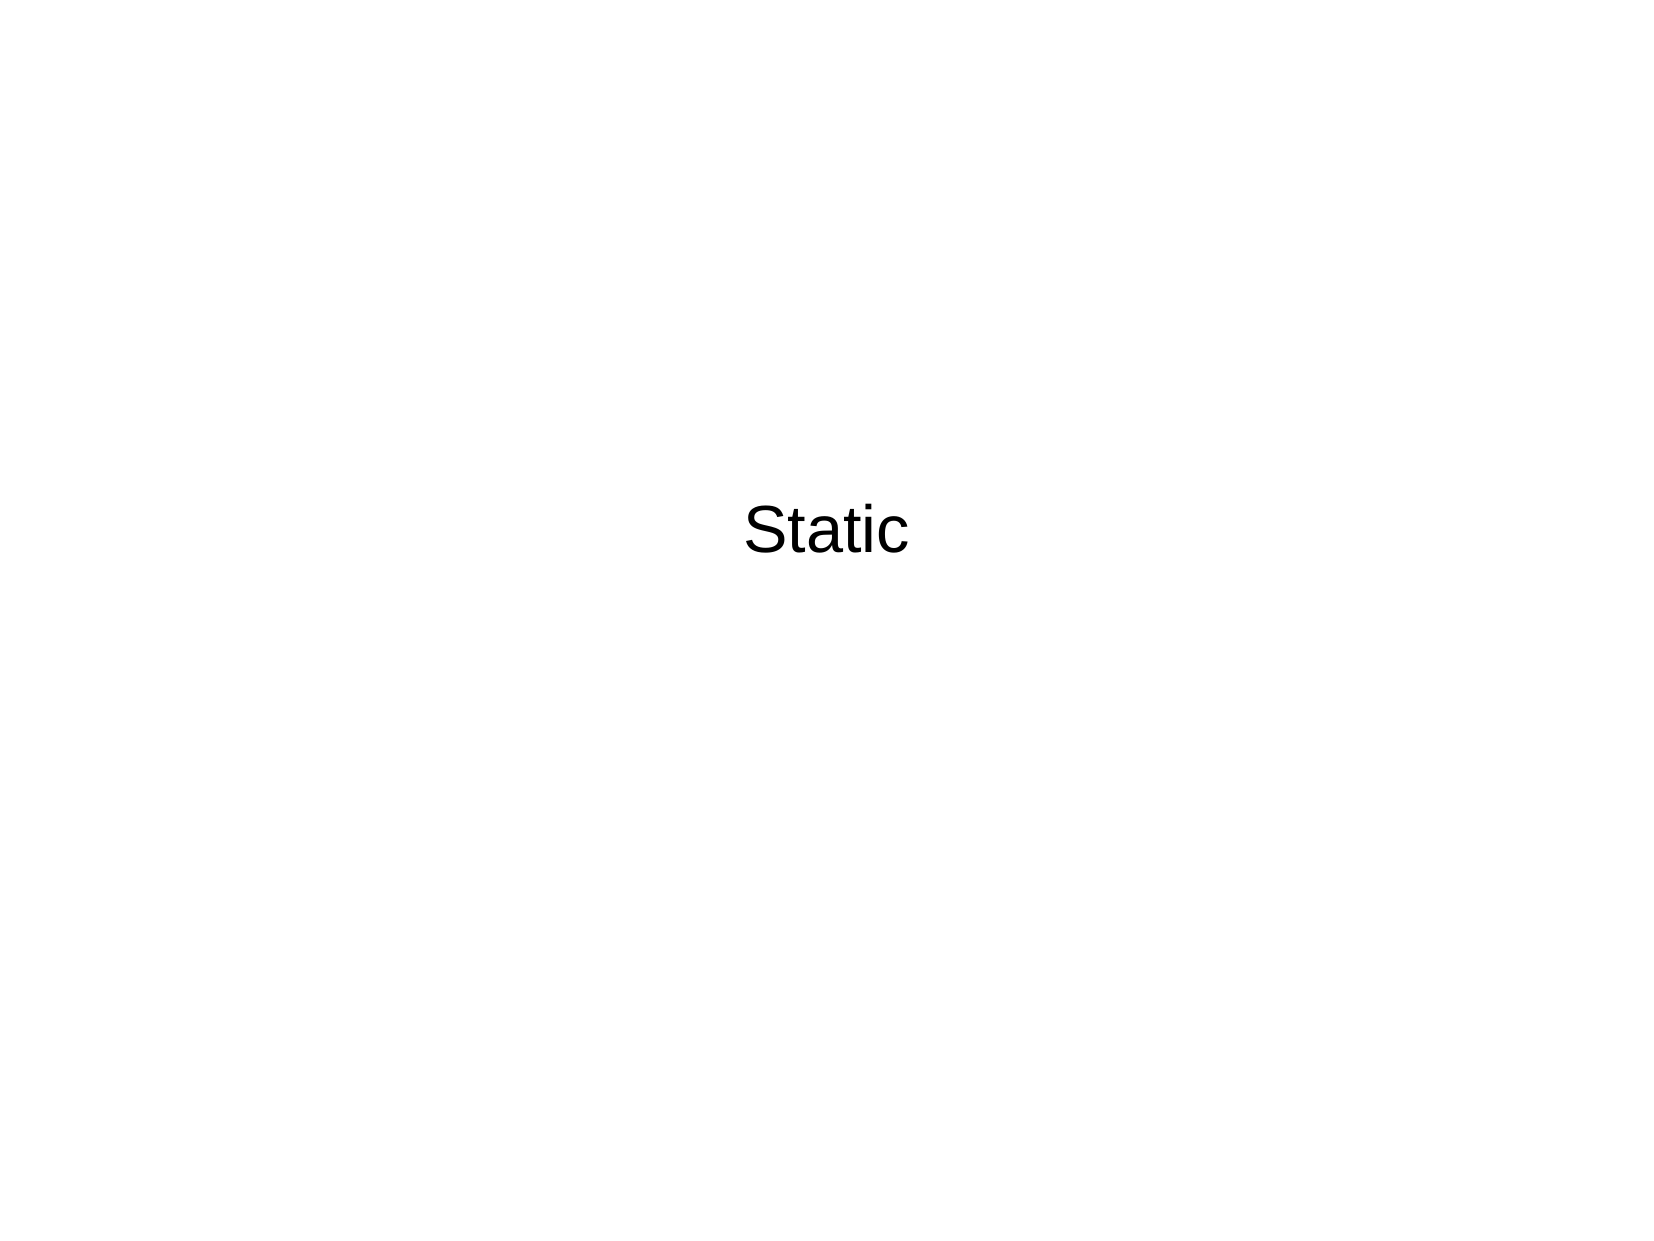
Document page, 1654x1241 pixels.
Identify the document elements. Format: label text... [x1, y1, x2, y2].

subtitle Static [82, 49, 1571, 1010]
